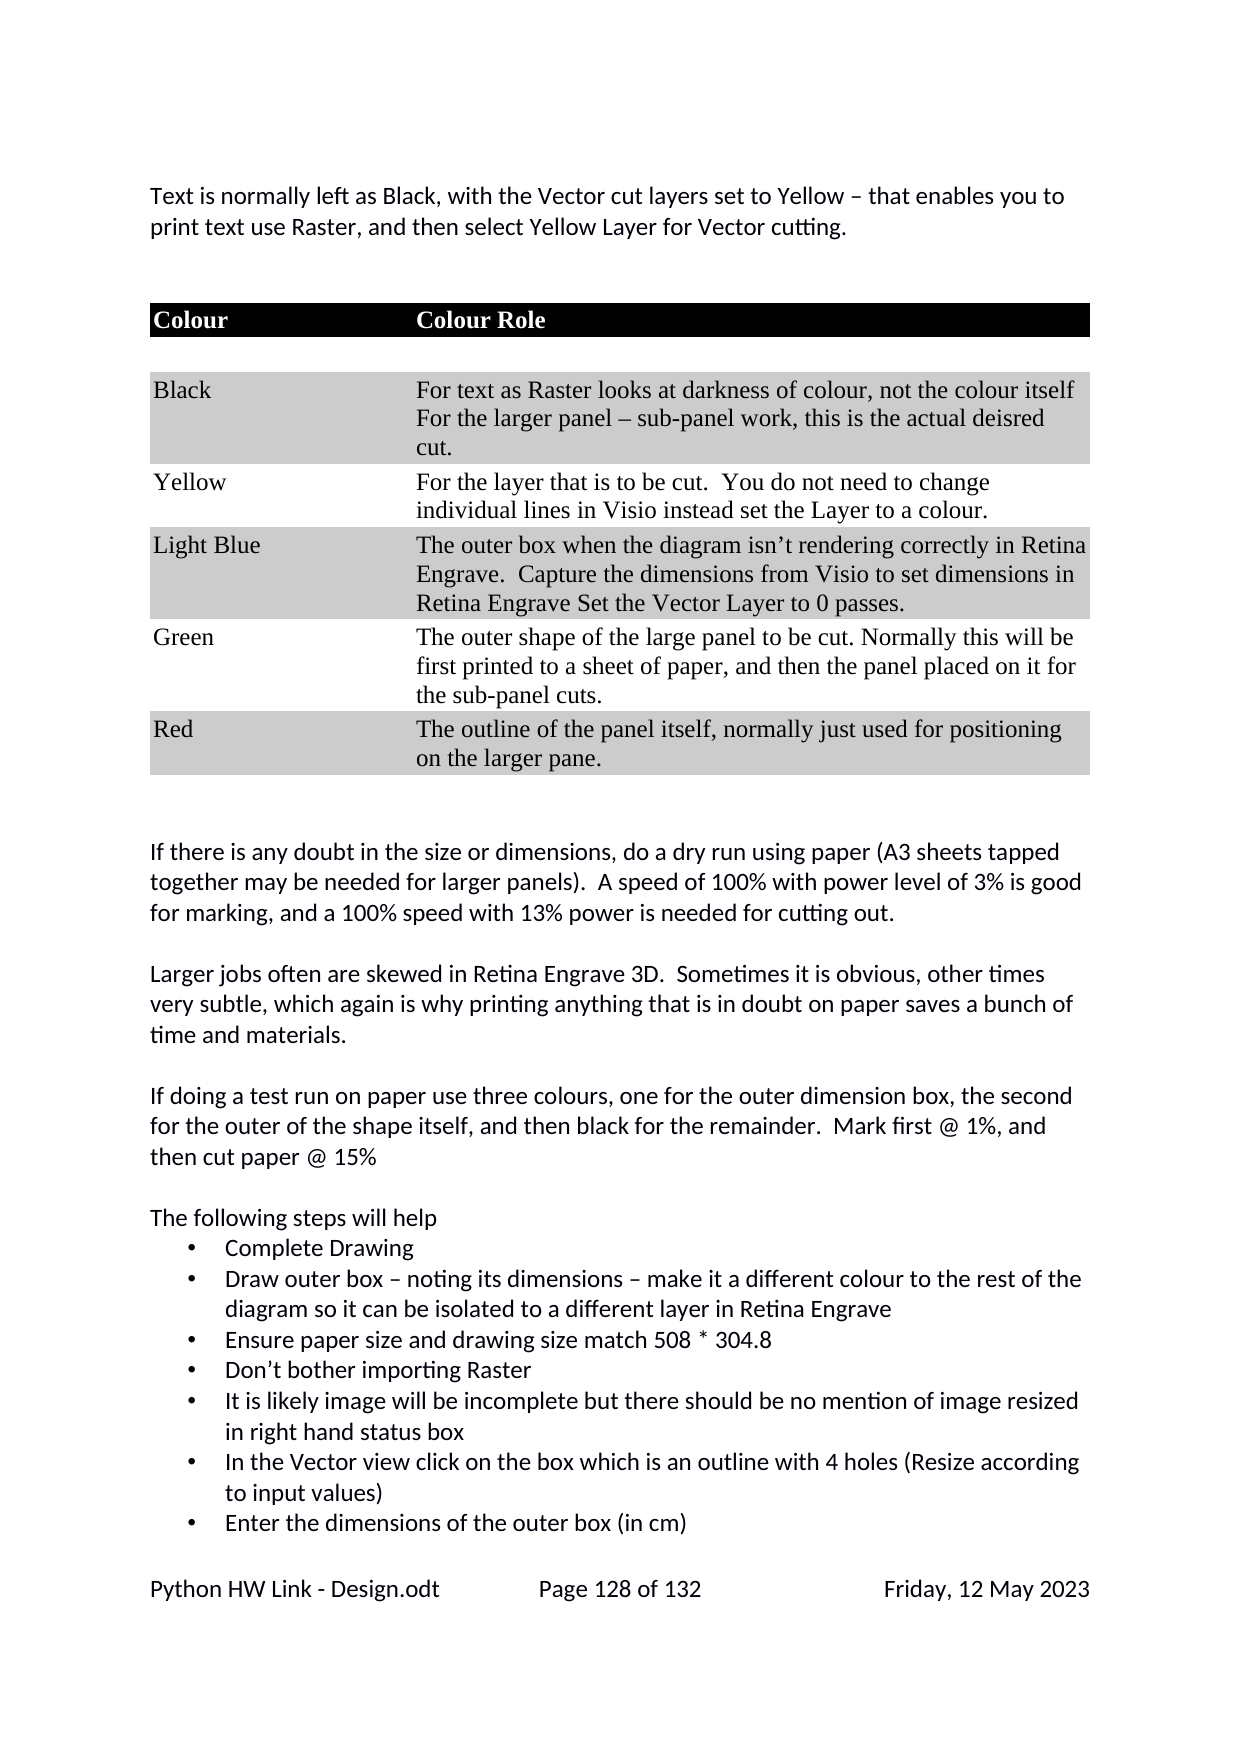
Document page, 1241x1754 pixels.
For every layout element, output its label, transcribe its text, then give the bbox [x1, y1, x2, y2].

table_cell For text as Raster looks at darkness of colour, not the colour itself For the larger panel – sub-panel work, this is the actual deisred cut. [413, 372, 1090, 464]
text The following steps will help [150, 1202, 1090, 1232]
list Enter the dimensions of the outer box (in cm) [187, 1507, 1090, 1538]
list It is likely image will be incomplete but there should be no mention of image resized in right hand status box [187, 1385, 1090, 1446]
table_cell The outline of the panel itself, normally just used for positioning on the larger pane. [413, 711, 1090, 775]
text If doing a test run on paper use three colours, one for the outer dimension box, the second for the outer of the shape itself, and then black for the remainder. Mark first @ 1%, and then cut paper @ 15% [150, 1080, 1090, 1171]
table_header Colour Role [413, 303, 1090, 337]
list In the Vector view click on the box which is an outline with 4 holes (Resize according to input values) [187, 1446, 1090, 1507]
table_cell The outer shape of the large panel to be cut. Normally this will be first printed to a sheet of paper, and then the panel placed on it for the sub-panel cuts. [413, 619, 1090, 711]
table_cell [413, 337, 1090, 372]
table_header Colour [150, 303, 413, 337]
table_cell Red [150, 711, 413, 775]
table_cell Green [150, 619, 413, 711]
list Ensure paper size and drawing size match 508 * 304.8 [187, 1324, 1090, 1354]
text If there is any doubt in the size or dimensions, do a dry run using paper (A3 sheets tapped together may be needed for larger panels). A speed of 100% with power level of 3% is good for marking, and a 100% speed with 13% power is needed for cutting out. [150, 836, 1090, 927]
table_cell Light Blue [150, 527, 413, 619]
list Draw outer box – noting its dimensions – make it a different colour to the rest of the diagram so it can be isolated to a different layer in Retina Engrave [187, 1263, 1090, 1324]
table_cell The outer box when the diagram isn’t rendering correctly in Retina Engrave. Capture the dimensions from Visio to set dimensions in Retina Engrave Set the Vector Layer to 0 passes. [413, 527, 1090, 619]
text Larger jobs often are skewed in Retina Engrave 3D. Sometimes it is obvious, other times very subtle, which again is why printing anything that is in doubt on paper saves a bunch of time and materials. [150, 958, 1090, 1049]
table_cell Yellow [150, 464, 413, 527]
list Don’t bother importing Raster [187, 1354, 1090, 1385]
table_cell [150, 337, 413, 372]
table_cell Black [150, 372, 413, 464]
list Complete Drawing [187, 1232, 1090, 1263]
table_cell For the layer that is to be cut. You do not need to change individual lines in Visio instead set the Layer to a colour. [413, 464, 1090, 527]
text Text is normally left as Black, with the Vector cut layers set to Yellow – that enables you to print text use Raster, and then select Yellow Layer for Vector cutting. [150, 181, 1090, 242]
